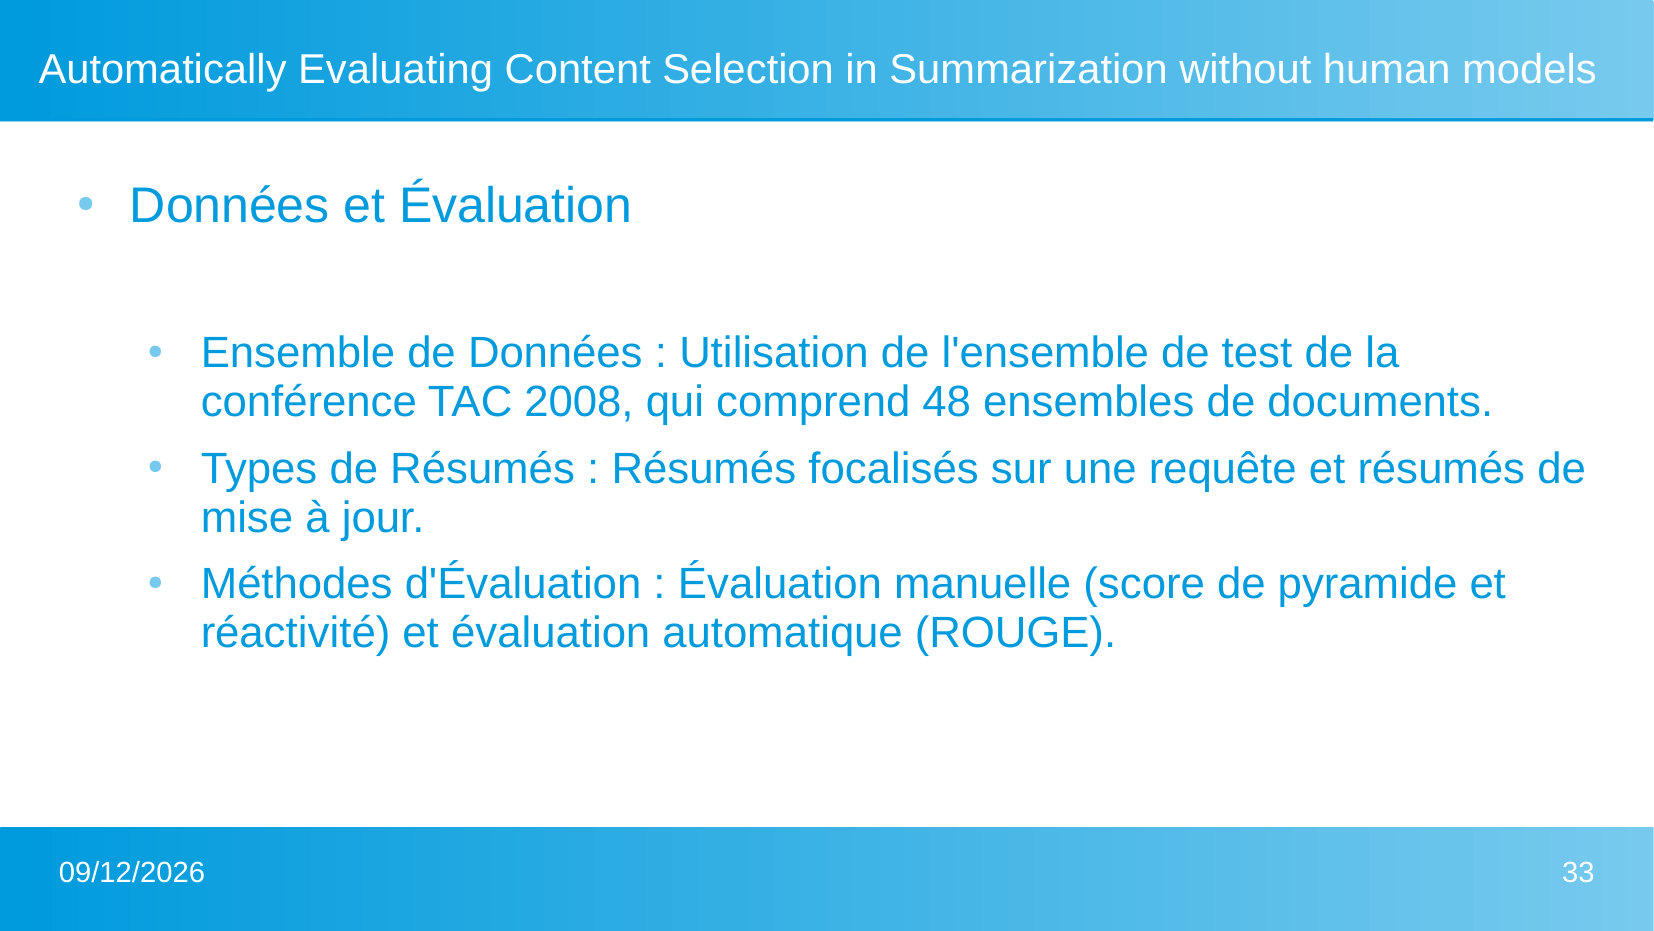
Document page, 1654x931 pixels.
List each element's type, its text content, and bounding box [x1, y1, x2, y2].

title Automatically Evaluating Content Selection in Summarization without human models [0, 22, 1625, 116]
list Données et Évaluation Ensemble de Données : Utilisation de l'ensemble de test de la conférence TAC 2008, qui comprend 48 ensembles de documents. Types de Résumés : Résumés focalisés sur une requête et résumés de mise à jour. Méthodes d'Évaluation : Évaluation manuelle (score de pyramide et réactivité) et évaluation automatique (ROUGE). [59, 177, 1595, 768]
